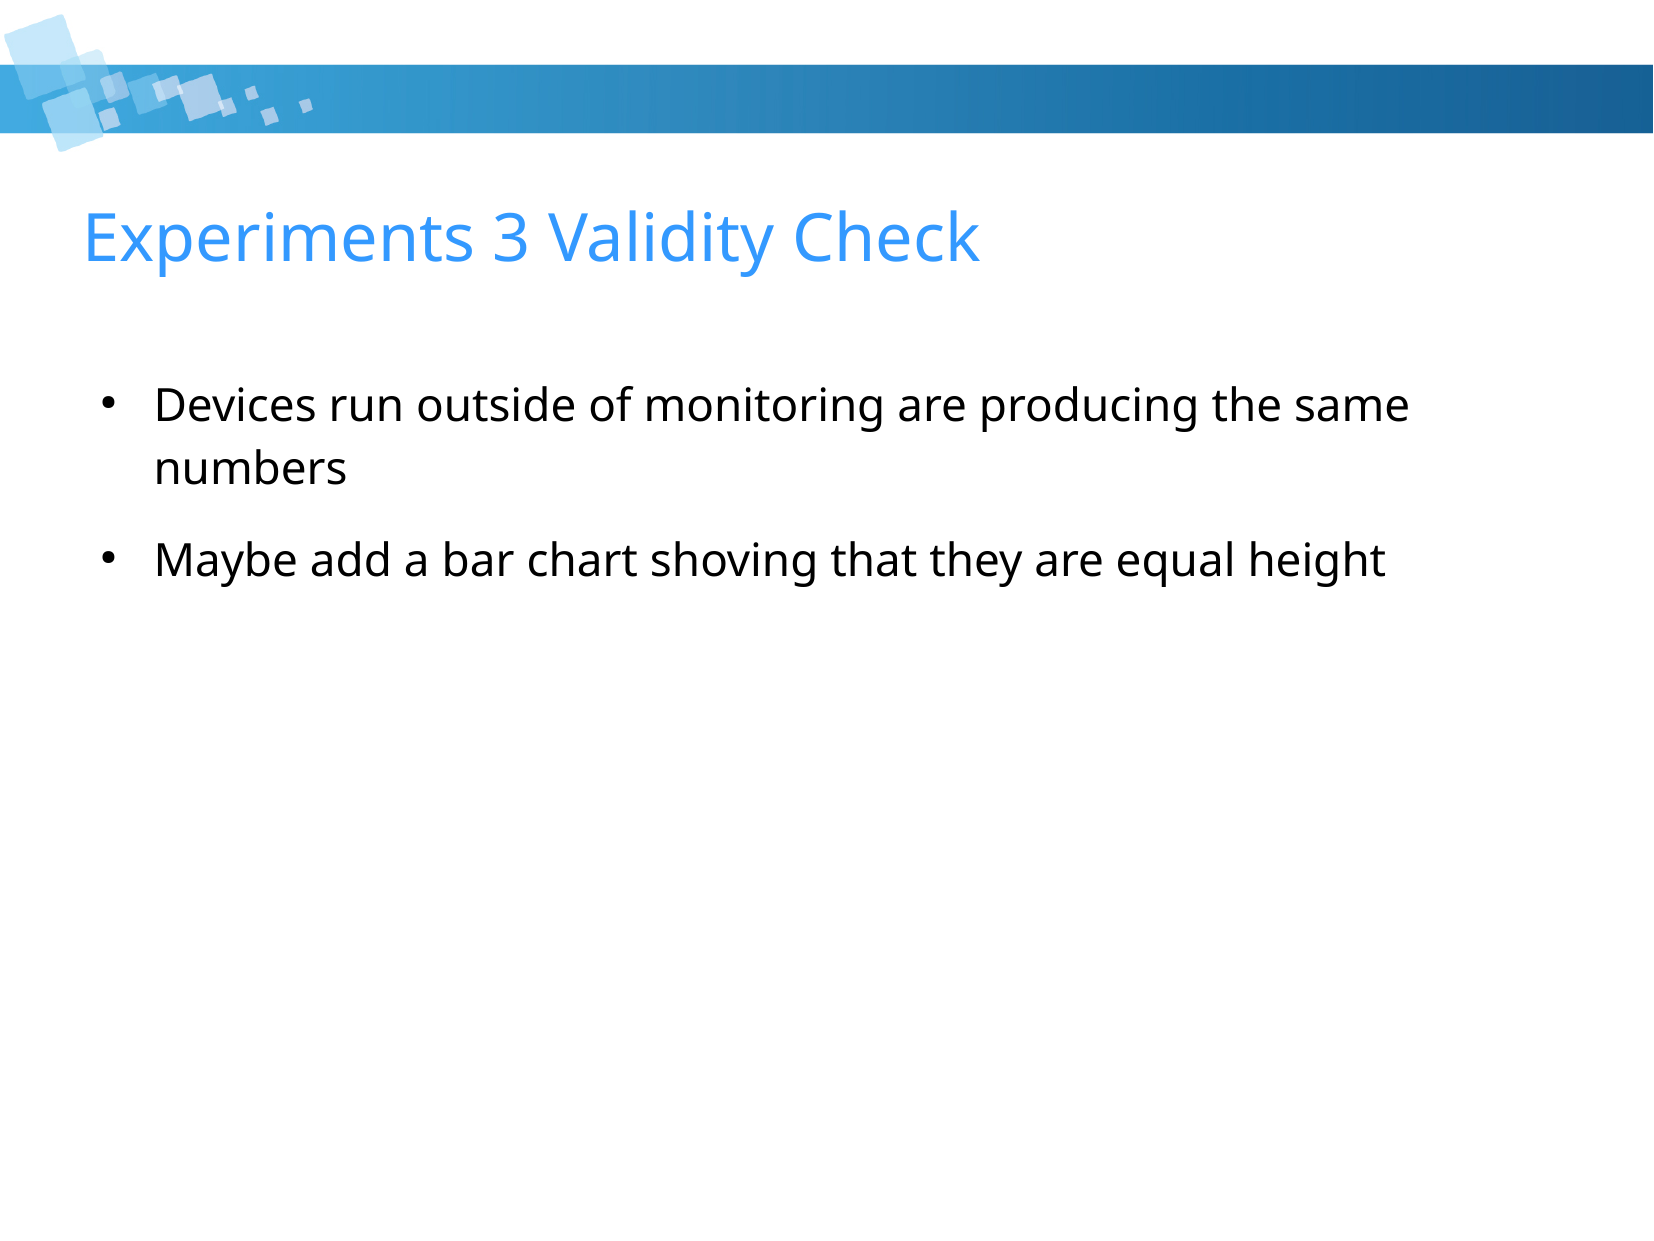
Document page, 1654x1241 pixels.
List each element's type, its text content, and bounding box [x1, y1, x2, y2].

title Experiments 3 Validity Check [82, 132, 1571, 340]
list Devices run outside of monitoring are producing the same numbers Maybe add a bar chart shoving that they are equal height [82, 372, 1571, 1093]
picture [0, 0, 1653, 1238]
